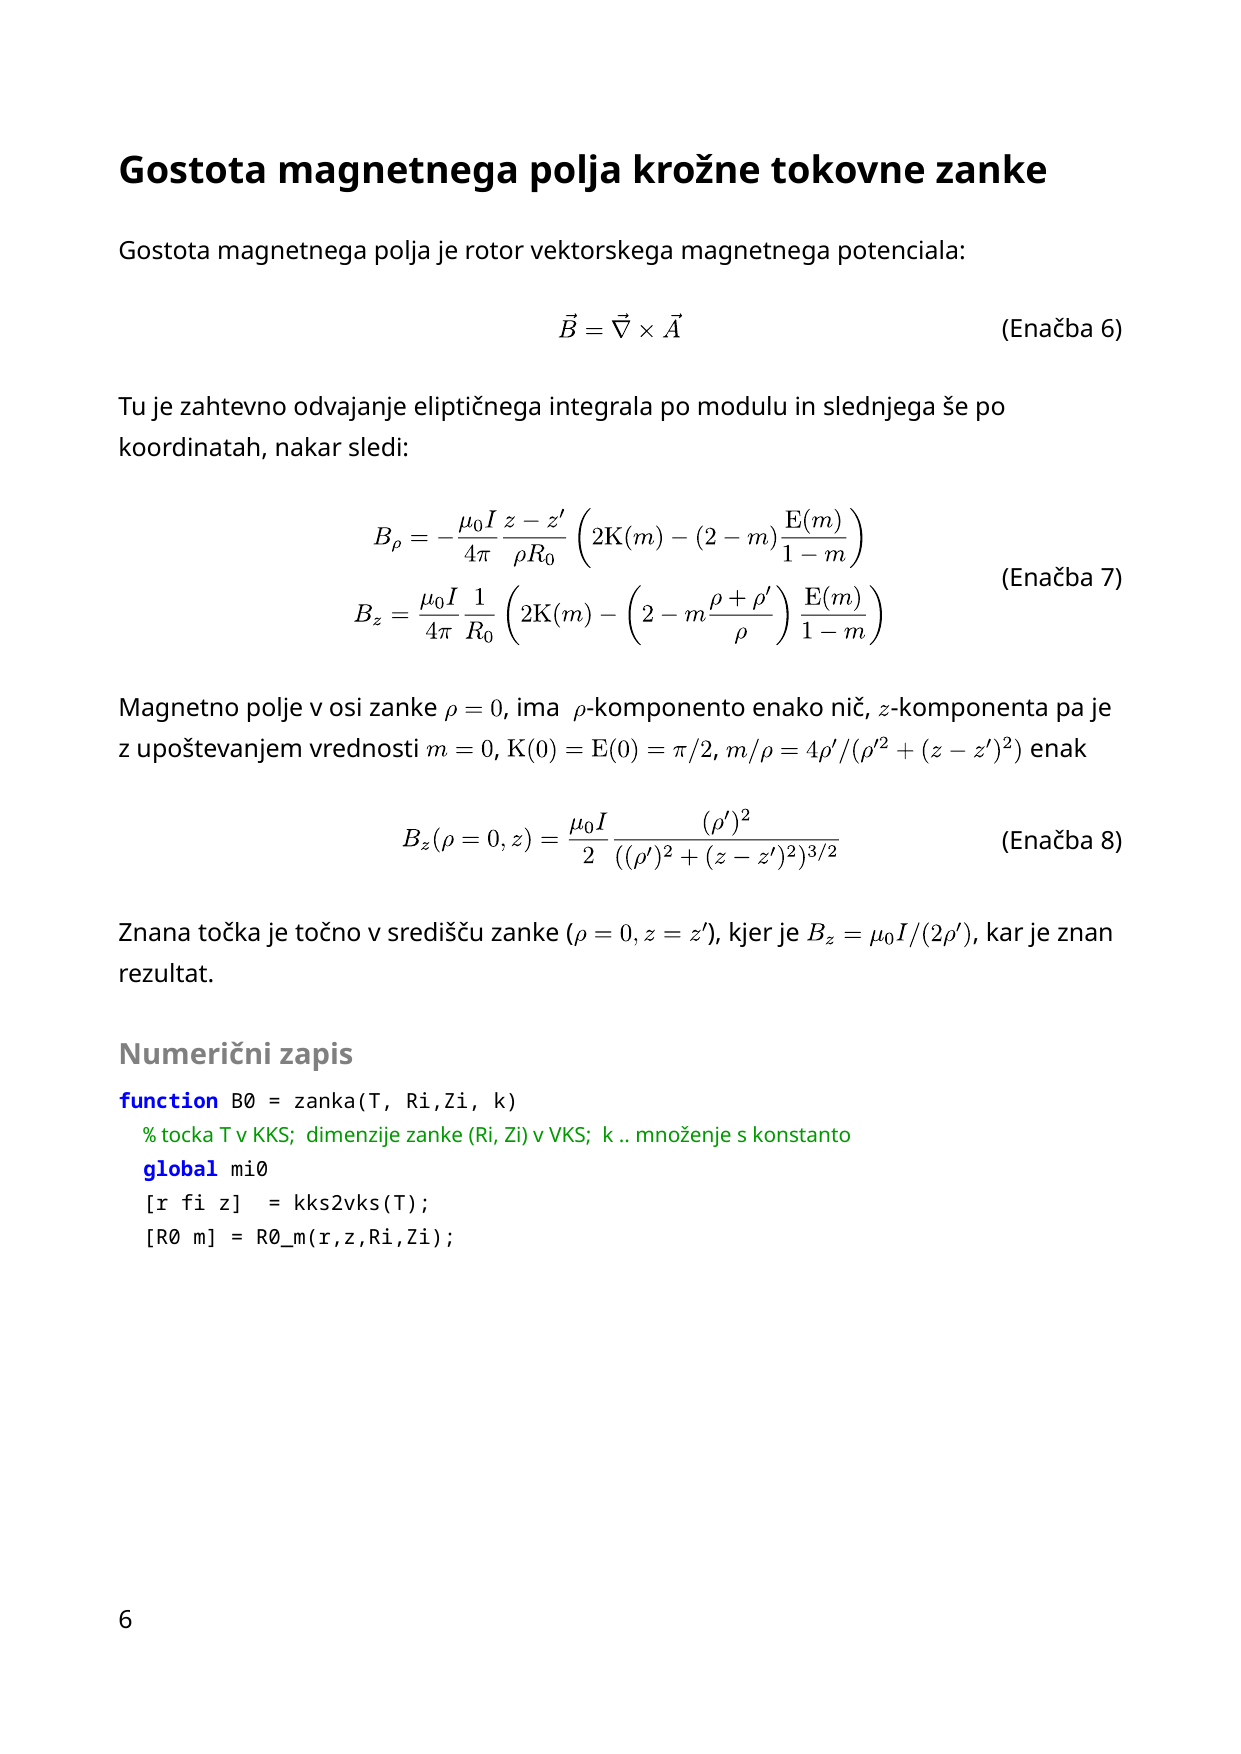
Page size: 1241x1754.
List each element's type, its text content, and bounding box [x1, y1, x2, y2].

text Znana točka je točno v središču zanke (), kjer je , kar je znan rezultat. [118, 914, 1122, 989]
text Magnetno polje v osi zanke , ima -komponento enako nič, -komponenta pa je z upoštevanjem vrednosti , , enak [118, 689, 1122, 764]
text Gostota magnetnega polja je rotor vektorskega magnetnega potenciala: [118, 232, 1122, 266]
text (Enačba 6) [118, 311, 1122, 345]
text (Enačba 7) [888, 508, 1122, 645]
subtitle Numerični zapis [118, 1033, 1122, 1073]
text (Enačba 8) [839, 809, 1122, 870]
subtitle Gostota magnetnega polja krožne tokovne zanke [118, 143, 1122, 195]
text Tu je zahtevno odvajanje eliptičnega integrala po modulu in slednjega še po koordinatah, nakar sledi: [118, 389, 1122, 464]
text [118, 508, 353, 645]
text [118, 809, 401, 870]
text function B0 = zanka(T, Ri,Zi, k) % tocka T v KKS; dimenzije zanke (Ri, Zi) v VKS; k .. množenje s konstanto global mi0 [r fi z] = kks2vks(T); [R0 m] = R0_m(r,z,Ri,Zi); [118, 1086, 1122, 1250]
